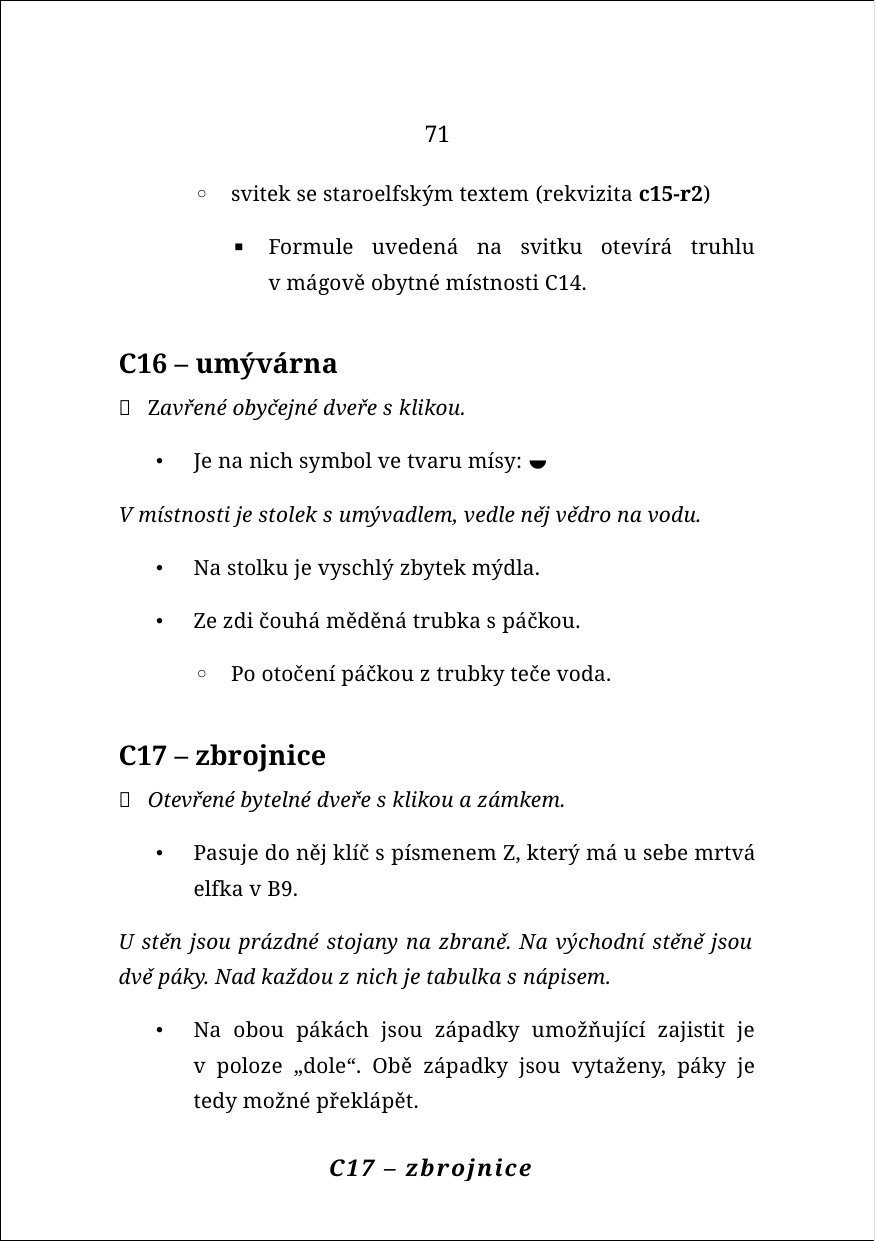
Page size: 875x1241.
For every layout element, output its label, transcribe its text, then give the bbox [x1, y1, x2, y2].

list Na obou pákách jsou západky umožňující zajistit je v⁠ poloze „dole“. Obě západky jsou vytaženy, páky je tedy možné překlápět. [156, 1016, 756, 1115]
text V⁠ místnosti je stolek s⁠ umývadlem, vedle něj vědro na vodu. [118, 500, 756, 528]
text 🚪 Otevřené bytelné dveře s⁠ klikou a⁠ zámkem. [118, 785, 756, 813]
text 🚪 Zavřené obyčejné dveře s⁠ klikou. [118, 393, 756, 422]
list Je na nich symbol ve tvaru mísy: ⯋ [156, 446, 756, 475]
list Ze zdi čouhá měděná trubka s⁠ páčkou. [156, 606, 756, 634]
list Pasuje do něj klíč s⁠ písmenem Z, který má u⁠ sebe mrtvá elfka v⁠ B9. [156, 838, 756, 902]
list Na stolku je vyschlý zbytek mýdla. [156, 553, 756, 581]
list Po otočení páčkou z⁠ trubky teče voda. [193, 659, 756, 688]
text U⁠ stěn jsou prázdné stojany na zbraně. Na východní stěně jsou dvě páky. Nad každou z⁠ nich je tabulka s⁠ nápisem. [118, 927, 756, 991]
subtitle C16 – umývárna [118, 344, 756, 381]
subtitle C17 – zbrojnice [118, 736, 756, 773]
list Formule uvedená na svitku otevírá truhlu v⁠ mágově obytné místnosti C14. [231, 232, 756, 296]
list svitek se staroelfským textem (rekvizita c15-r2) [193, 179, 756, 207]
